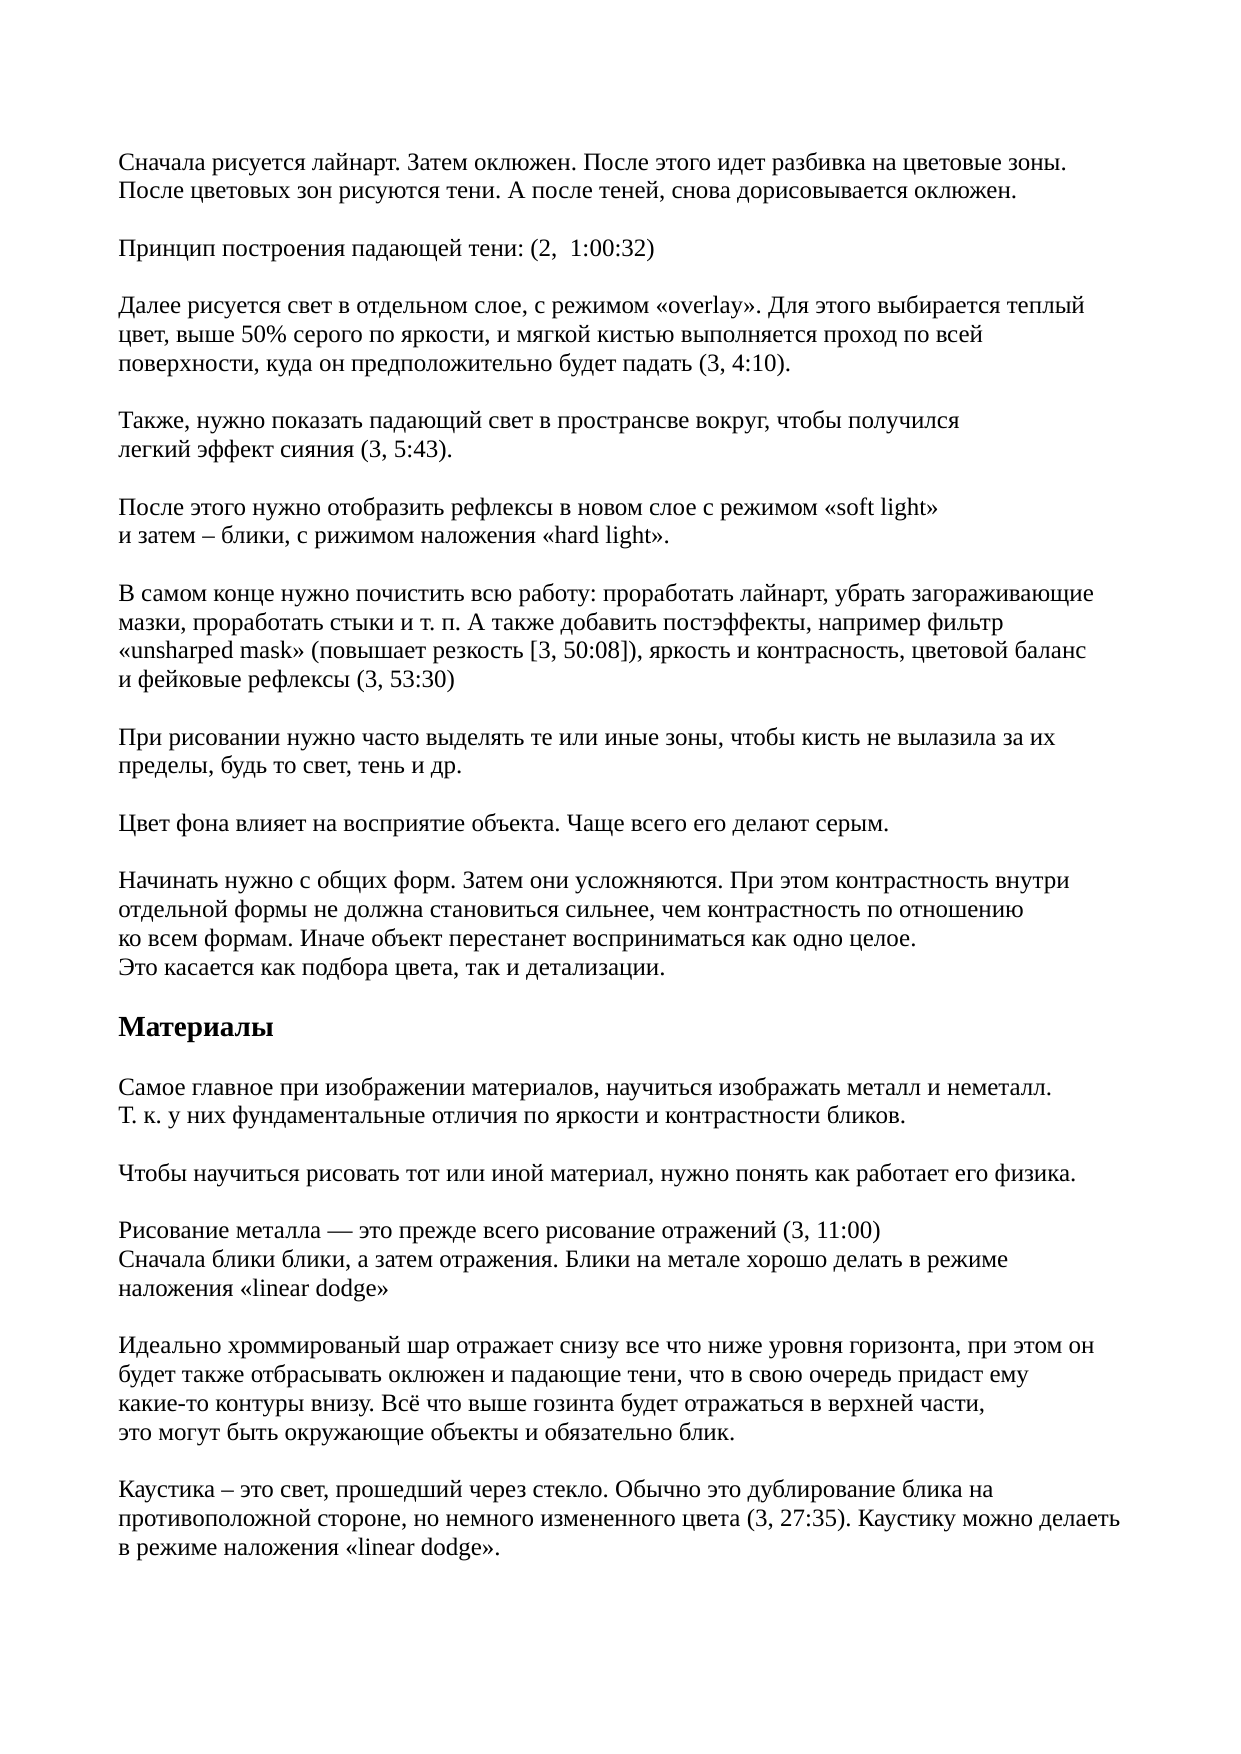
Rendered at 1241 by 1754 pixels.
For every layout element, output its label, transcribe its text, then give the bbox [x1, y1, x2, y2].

text какие-то контуры внизу. Всё что выше гозинта будет отражаться в верхней части, [118, 1388, 1122, 1417]
text Также, нужно показать падающий свет в пространсве вокруг, чтобы получился [118, 406, 1122, 434]
text Принцип построения падающей тени: (2, 1:00:32) [118, 233, 1122, 262]
text Начинать нужно с общих форм. Затем они усложняются. При этом контрастность внутри отдельной формы не должна становиться сильнее, чем контрастность по отношению [118, 866, 1122, 923]
text После этого нужно отобразить рефлексы в новом слое с режимом «soft light» [118, 492, 1122, 521]
text Материалы [118, 1009, 1122, 1043]
text легкий эффект сияния (3, 5:43). [118, 434, 1122, 463]
text Т. к. у них фундаментальные отличия по яркости и контрастности бликов. [118, 1100, 1122, 1129]
text и затем – блики, с рижимом наложения «hard light». [118, 521, 1122, 549]
text Сначала рисуется лайнарт. Затем оклюжен. После этого идет разбивка на цветовые зоны. [118, 147, 1122, 176]
text Рисование металла — это прежде всего рисование отражений (3, 11:00) [118, 1215, 1122, 1244]
text Самое главное при изображении материалов, научиться изображать металл и неметалл. [118, 1072, 1122, 1100]
text ко всем формам. Иначе объект перестанет восприниматься как одно целое. [118, 923, 1122, 952]
text и фейковые рефлексы (3, 53:30) [118, 664, 1122, 693]
text При рисовании нужно часто выделять те или иные зоны, чтобы кисть не вылазила за их пределы, будь то свет, тень и др. [118, 722, 1122, 779]
text После цветовых зон рисуются тени. А после теней, снова дорисовывается оклюжен. [118, 176, 1122, 204]
text В самом конце нужно почистить всю работу: проработать лайнарт, убрать загораживающие мазки, проработать стыки и т. п. А также добавить постэффекты, например фильтр «unsharped mask» (повышает резкость [3, 50:08]), яркость и контрасность, цветовой баланс [118, 578, 1122, 664]
text Чтобы научиться рисовать тот или иной материал, нужно понять как работает его физика. [118, 1158, 1122, 1187]
text Это касается как подбора цвета, так и детализации. [118, 952, 1122, 981]
text это могут быть окружающие объекты и обязательно блик. [118, 1417, 1122, 1445]
text Далее рисуется свет в отдельном слое, с режимом «overlay». Для этого выбирается теплый цвет, выше 50% серого по яркости, и мягкой кистью выполняется проход по всей поверхности, куда он предположительно будет падать (3, 4:10). [118, 291, 1122, 377]
text Цвет фона влияет на восприятие объекта. Чаще всего его делают серым. [118, 808, 1122, 837]
text Идеально хроммированый шар отражает снизу все что ниже уровня горизонта, при этом он будет также отбрасывать оклюжен и падающие тени, что в свою очередь придаст ему [118, 1330, 1122, 1388]
text Каустика – это свет, прошедший через стекло. Обычно это дублирование блика на противоположной стороне, но немного измененного цвета (3, 27:35). Каустику можно делаеть в режиме наложения «linear dodge». [118, 1474, 1122, 1560]
text Сначала блики блики, а затем отражения. Блики на метале хорошо делать в режиме наложения «linear dodge» [118, 1244, 1122, 1302]
